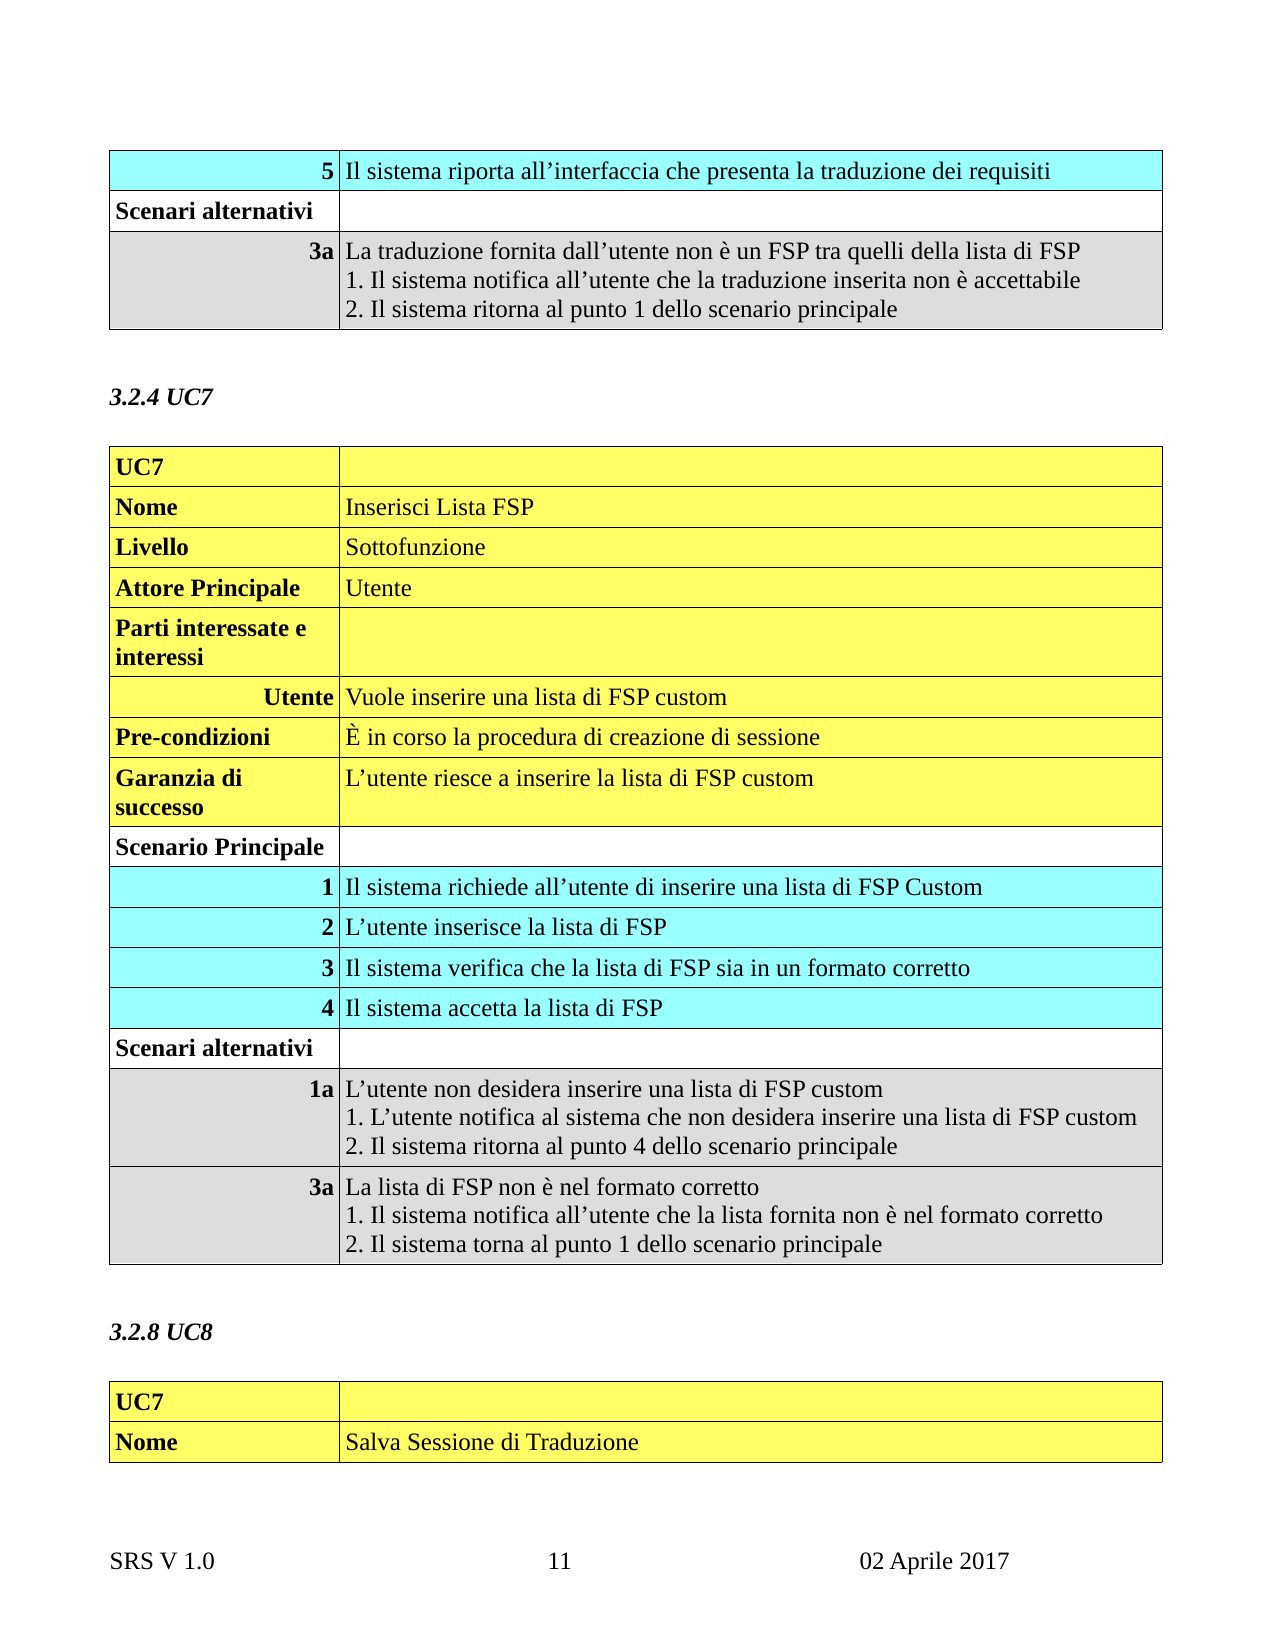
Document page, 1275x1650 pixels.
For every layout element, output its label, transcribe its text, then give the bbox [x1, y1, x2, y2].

table_cell Attore Principale [110, 568, 339, 607]
table_cell L’utente inserisce la lista di FSP [340, 908, 1162, 947]
table_cell Il sistema richiede all’utente di inserire una lista di FSP Custom [340, 867, 1162, 907]
table_cell Salva Sessione di Traduzione [340, 1422, 1162, 1462]
table_cell 1a [110, 1069, 339, 1166]
table_header UC7 [110, 447, 339, 486]
table_cell Livello [110, 528, 339, 567]
table_cell 5 [110, 151, 339, 190]
table_cell Utente [110, 677, 339, 717]
table_cell Inserisci Lista FSP [340, 487, 1162, 527]
table_cell Nome [110, 1422, 339, 1462]
table_header [340, 447, 1162, 486]
table_cell L’utente riesce a inserire la lista di FSP custom [340, 758, 1162, 826]
table_header [340, 1382, 1162, 1421]
table_cell 4 [110, 988, 339, 1028]
table_cell Il sistema verifica che la lista di FSP sia in un formato corretto [340, 948, 1162, 987]
table_cell 3a [110, 232, 339, 328]
table_cell Scenari alternativi [110, 191, 339, 231]
table_cell Il sistema riporta all’interfaccia che presenta la traduzione dei requisiti [340, 151, 1162, 190]
table_cell La lista di FSP non è nel formato corretto 1. Il sistema notifica all’utente che la lista fornita non è nel formato corretto 2. Il sistema torna al punto 1 dello scenario principale [340, 1167, 1162, 1263]
table_cell È in corso la procedura di creazione di sessione [340, 718, 1162, 757]
table_cell Parti interessate e interessi [110, 608, 339, 676]
table_cell 2 [110, 908, 339, 947]
table_cell 3 [110, 948, 339, 987]
table_cell Utente [340, 568, 1162, 607]
table_cell Scenari alternativi [110, 1029, 339, 1068]
table_cell 3a [110, 1167, 339, 1263]
table_cell La traduzione fornita dall’utente non è un FSP tra quelli della lista di FSP 1. Il sistema notifica all’utente che la traduzione inserita non è accettabile 2. Il sistema ritorna al punto 1 dello scenario principale [340, 232, 1162, 328]
subtitle 3.2.4 UC7 [109, 382, 1162, 411]
table_cell [340, 1029, 1162, 1068]
table_cell 1 [110, 867, 339, 907]
table_cell Garanzia di successo [110, 758, 339, 826]
table_cell [340, 191, 1162, 231]
table_cell Il sistema accetta la lista di FSP [340, 988, 1162, 1028]
table_cell L’utente non desidera inserire una lista di FSP custom 1. L’utente notifica al sistema che non desidera inserire una lista di FSP custom 2. Il sistema ritorna al punto 4 dello scenario principale [340, 1069, 1162, 1166]
table_cell [340, 608, 1162, 676]
table_cell Vuole inserire una lista di FSP custom [340, 677, 1162, 717]
table_header UC7 [110, 1382, 339, 1421]
table_cell [340, 827, 1162, 866]
subtitle 3.2.8 UC8 [109, 1317, 1162, 1346]
table_cell Pre-condizioni [110, 718, 339, 757]
table_cell Scenario Principale [110, 827, 339, 866]
table_cell Sottofunzione [340, 528, 1162, 567]
table_cell Nome [110, 487, 339, 527]
